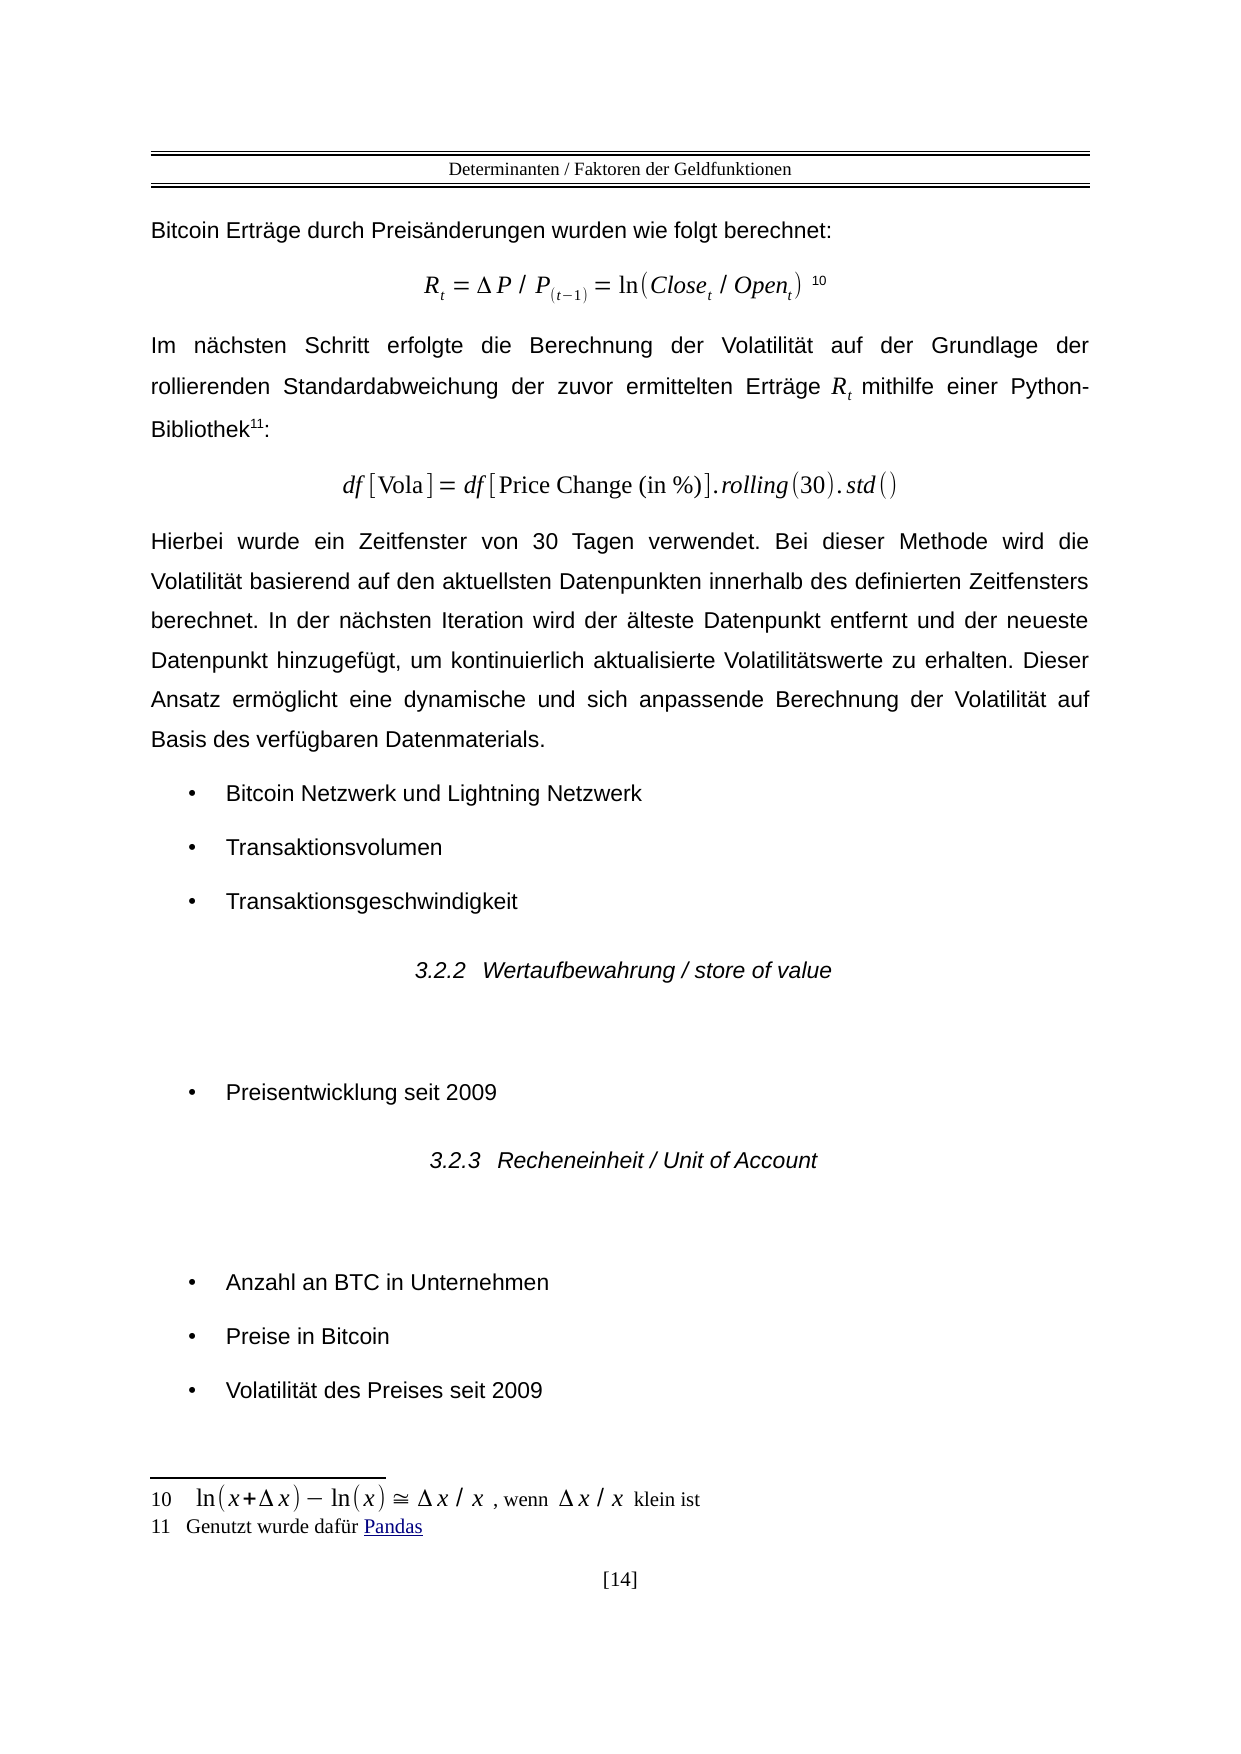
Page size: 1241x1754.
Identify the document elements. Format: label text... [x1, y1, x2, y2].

list Volatilität des Preises seit 2009 [188, 1377, 1090, 1403]
list Anzahl an BTC in Unternehmen [188, 1269, 1090, 1295]
list Bitcoin Netzwerk und Lightning Netzwerk [188, 780, 1090, 806]
subtitle Recheneinheit / Unit of Account [151, 1147, 1090, 1174]
list Transaktionsvolumen [188, 834, 1090, 860]
list Preise in Bitcoin [188, 1323, 1090, 1349]
text , wennklein ist [151, 1484, 1090, 1514]
list Transaktionsgeschwindigkeit [188, 888, 1090, 914]
subtitle Wertaufbewahrung / store of value [151, 957, 1090, 983]
text Bitcoin Erträge durch Preisänderungen wurden wie folgt berechnet: [151, 217, 1090, 243]
text Im nächsten Schritt erfolgte die Berechnung der Volatilität auf der Grundlage der rollierenden Standardabweichung der zuvor ermittelten Erträgemithilfe einer Python-Bibliothek: [151, 332, 1090, 443]
text Hierbei wurde ein Zeitfenster von 30 Tagen verwendet. Bei dieser Methode wird die Volatilität basierend auf den aktuellsten Datenpunkten innerhalb des definierten Zeitfensters berechnet. In der nächsten Iteration wird der älteste Datenpunkt entfernt und der neueste Datenpunkt hinzugefügt, um kontinuierlich aktualisierte Volatilitätswerte zu erhalten. Dieser Ansatz ermöglicht eine dynamische und sich anpassende Berechnung der Volatilität auf Basis des verfügbaren Datenmaterials. [151, 528, 1090, 752]
list Preisentwicklung seit 2009 [188, 1078, 1090, 1105]
text Genutzt wurde dafür Pandas [151, 1514, 1090, 1538]
